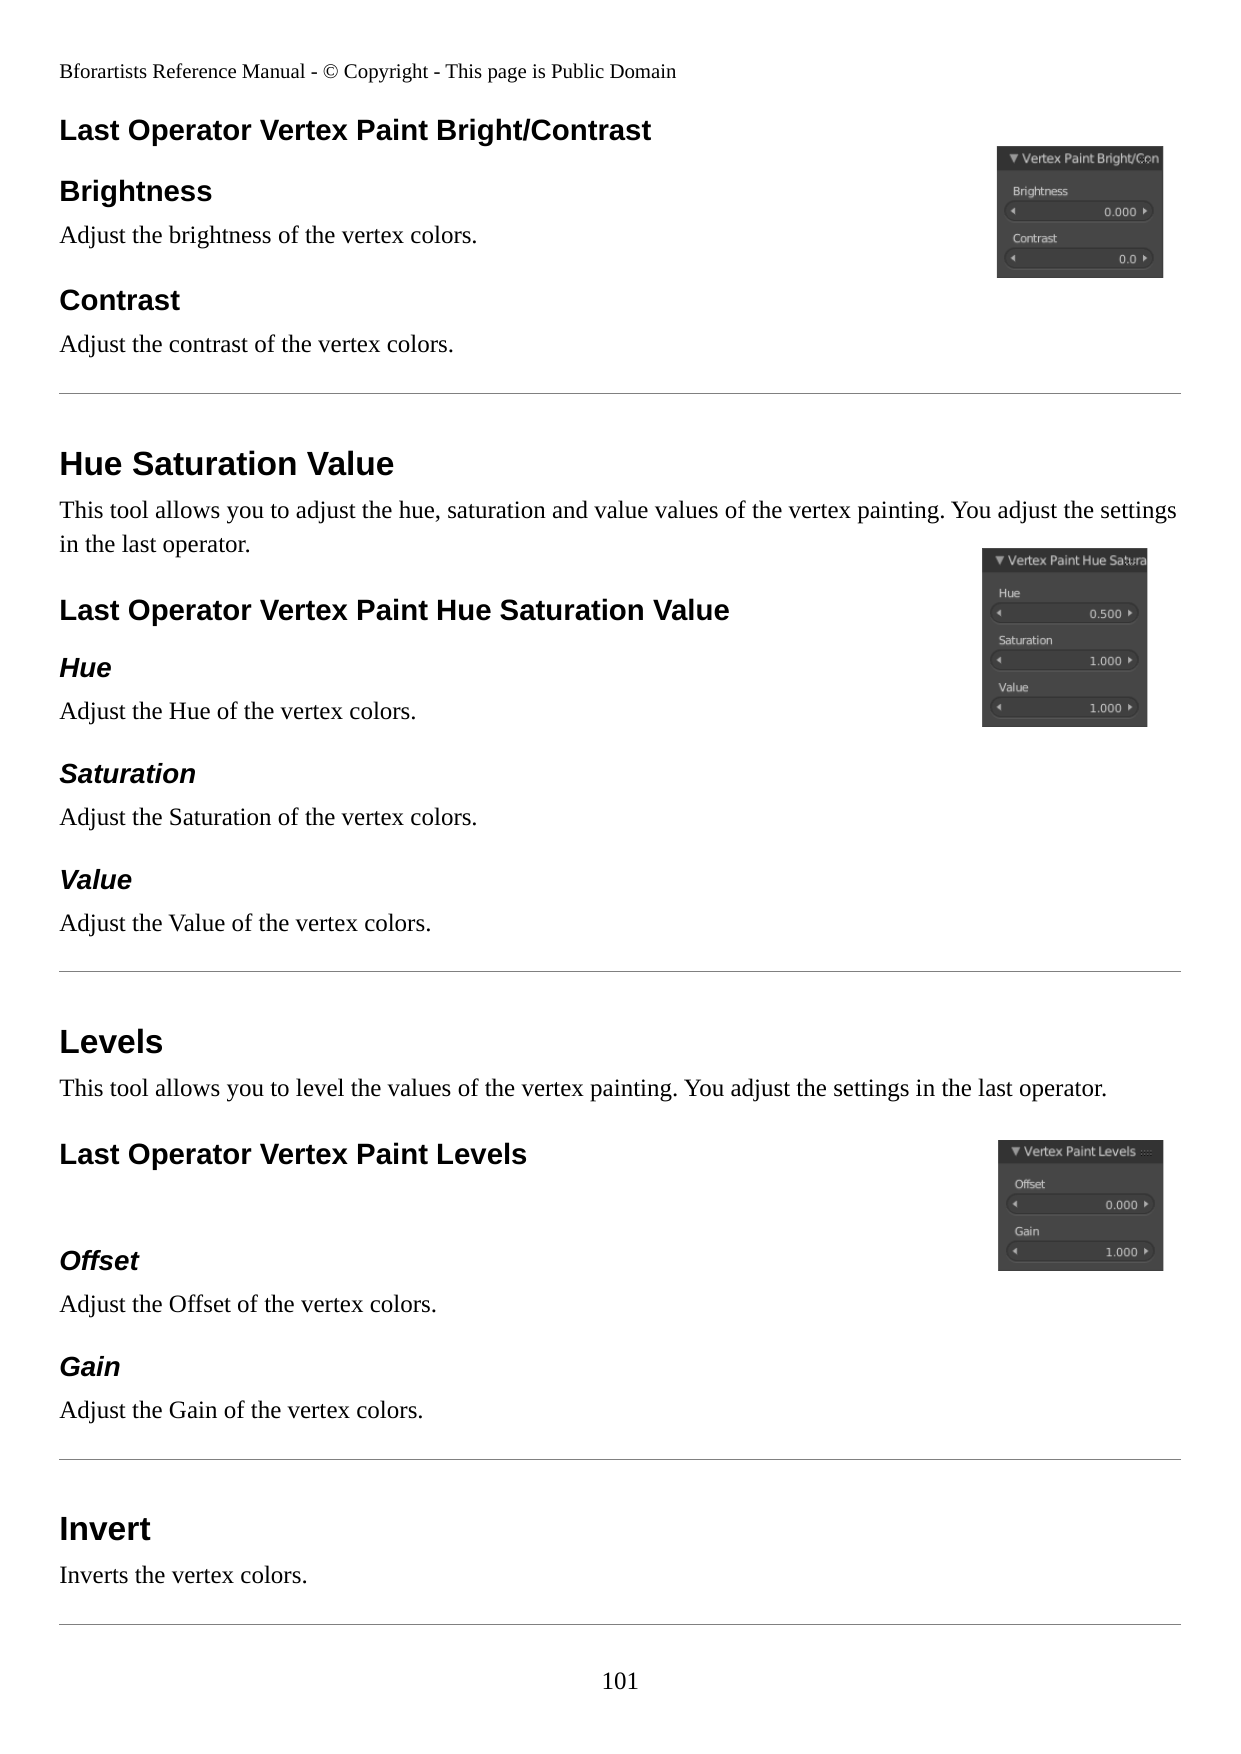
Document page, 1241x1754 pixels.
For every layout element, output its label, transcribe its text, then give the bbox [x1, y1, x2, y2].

subtitle Offset [59, 1244, 1181, 1276]
subtitle Hue [59, 652, 982, 683]
subtitle Hue Saturation Value [59, 444, 1181, 482]
text Adjust the Hue of the vertex colors. [59, 696, 982, 725]
subtitle Brightness [59, 173, 996, 207]
subtitle Gain [59, 1351, 1181, 1382]
picture [982, 548, 1148, 727]
subtitle Levels [59, 1022, 1181, 1061]
text This tool allows you to adjust the hue, saturation and value values of the vertex painting. You adjust the settings in the last operator. [59, 495, 1181, 558]
text Adjust the brightness of the vertex colors. [59, 220, 996, 248]
text Adjust the Offset of the vertex colors. [59, 1289, 1181, 1318]
subtitle Last Operator Vertex Paint Bright/Contrast [59, 113, 1181, 146]
subtitle [1164, 173, 1181, 207]
text Adjust the Gain of the vertex colors. [59, 1395, 1181, 1424]
subtitle Last Operator Vertex Paint Levels [59, 1137, 1181, 1171]
text Adjust the Saturation of the vertex colors. [59, 802, 1181, 831]
text Inverts the vertex colors. [59, 1560, 1181, 1589]
subtitle [1148, 593, 1181, 627]
picture [998, 1140, 1164, 1271]
subtitle Invert [59, 1509, 1181, 1548]
text [1148, 696, 1181, 725]
subtitle [1148, 652, 1181, 683]
subtitle Value [59, 863, 1181, 895]
picture [996, 146, 1164, 278]
text Adjust the Value of the vertex colors. [59, 908, 1181, 937]
text Adjust the contrast of the vertex colors. [59, 329, 1181, 358]
subtitle Contrast [59, 283, 1181, 317]
subtitle Saturation [59, 758, 1181, 789]
text This tool allows you to level the values of the vertex painting. You adjust the settings in the last operator. [59, 1073, 1181, 1102]
subtitle Last Operator Vertex Paint Hue Saturation Value [59, 593, 982, 627]
